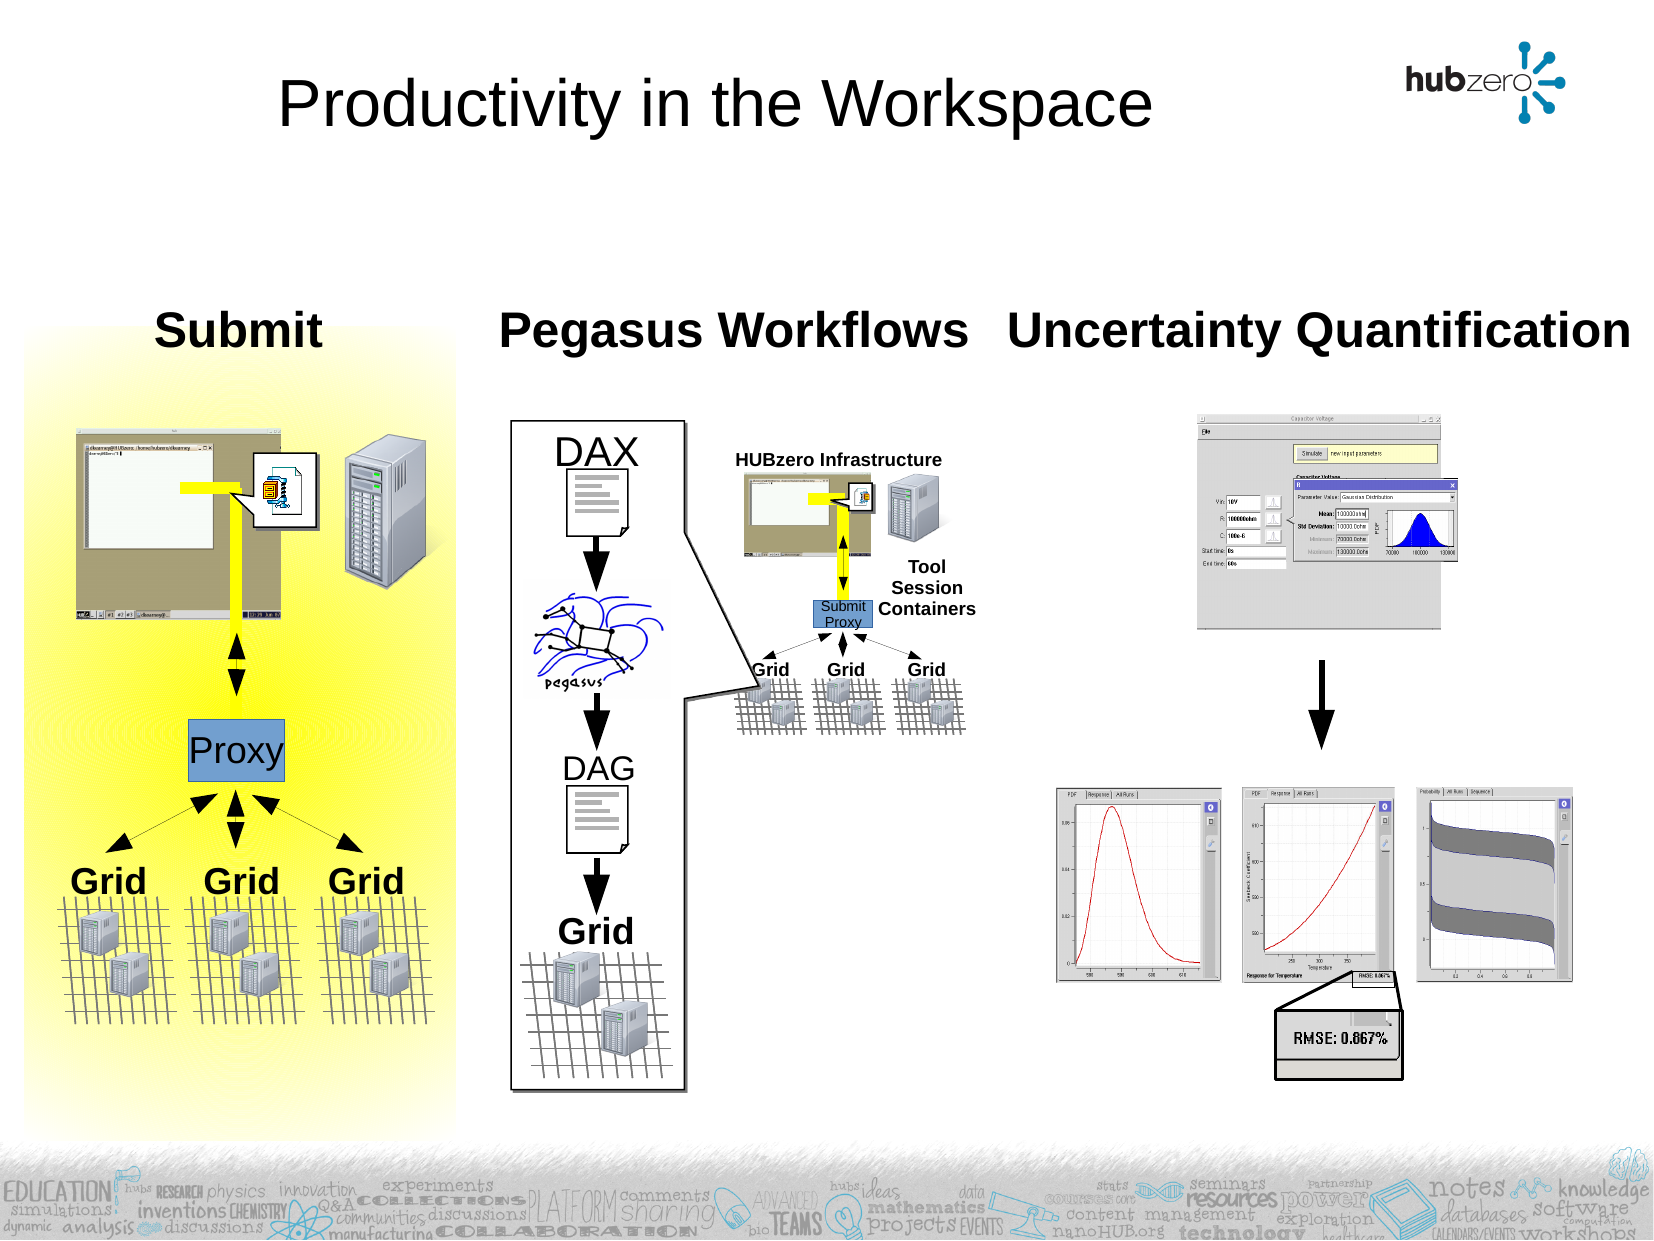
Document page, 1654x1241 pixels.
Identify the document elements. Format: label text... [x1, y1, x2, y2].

picture [202, 909, 294, 999]
picture [1242, 787, 1395, 983]
text_box Tool Session Containers [863, 549, 999, 631]
text_box Grid [893, 652, 962, 688]
picture [0, 1140, 1654, 1240]
text_box Submit [138, 295, 339, 367]
picture [1335, 974, 1352, 983]
picture [1402, 38, 1569, 127]
picture [1416, 787, 1573, 983]
text_box Grid [188, 852, 296, 910]
picture [903, 688, 963, 727]
text_box [511, 420, 759, 1090]
picture [523, 579, 671, 699]
text_box Grid [313, 852, 420, 910]
text_box DAG [547, 741, 652, 796]
picture [76, 428, 281, 620]
picture [878, 471, 959, 545]
picture [1276, 1012, 1402, 1078]
title Productivity in the Workspace [82, 46, 1351, 161]
text_box Uncertainty Quantification [992, 295, 1648, 367]
text_box Pegasus Workflows [483, 295, 985, 367]
text_box HUBzero Infrastructure [720, 442, 958, 479]
text_box Grid [743, 652, 805, 688]
picture [329, 428, 458, 595]
picture [849, 511, 871, 557]
picture [332, 909, 424, 999]
text_box DAX [539, 421, 655, 483]
text_box [830, 483, 873, 511]
text_box Grid [55, 852, 163, 910]
picture [544, 960, 666, 1059]
picture [72, 909, 164, 999]
picture [1353, 972, 1394, 983]
text_box [24, 326, 456, 1141]
picture [258, 461, 306, 520]
picture [822, 688, 882, 727]
picture [853, 486, 871, 508]
text_box Grid [812, 652, 881, 688]
text_box Submit Proxy [813, 600, 873, 628]
picture [242, 505, 281, 620]
picture [1197, 414, 1458, 631]
text_box Proxy [188, 719, 285, 782]
picture [744, 472, 871, 557]
text_box Grid [542, 903, 650, 960]
picture [743, 688, 804, 727]
picture [1056, 787, 1222, 983]
